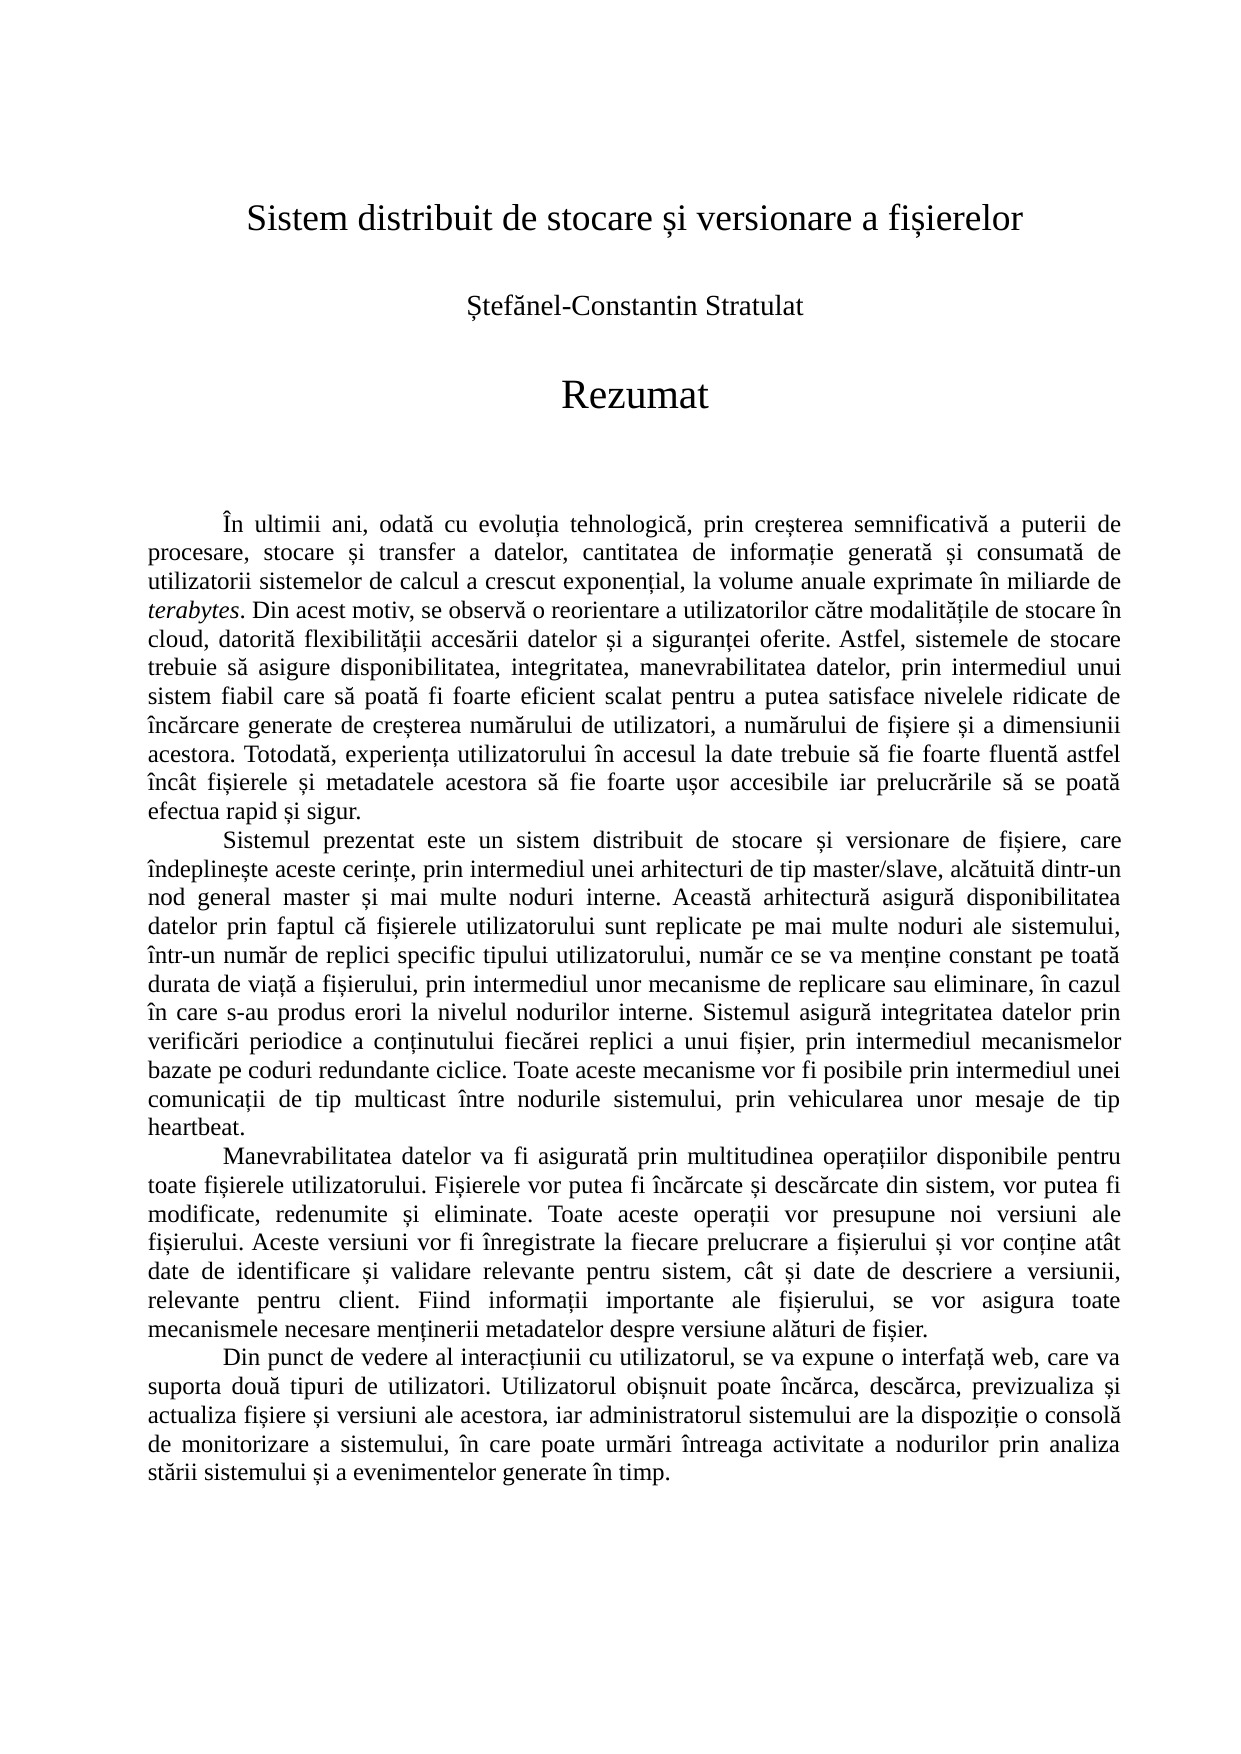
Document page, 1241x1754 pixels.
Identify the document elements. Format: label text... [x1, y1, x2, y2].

text În ultimii ani, odată cu evoluția tehnologică, prin creșterea semnificativă a puterii de procesare, stocare și transfer a datelor, cantitatea de informație generată și consumată de utilizatorii sistemelor de calcul a crescut exponențial, la volume anuale exprimate în miliarde de terabytes. Din acest motiv, se observă o reorientare a utilizatorilor către modalitățile de stocare în cloud, datorită flexibilității accesării datelor și a siguranței oferite. Astfel, sistemele de stocare trebuie să asigure disponibilitatea, integritatea, manevrabilitatea datelor, prin intermediul unui sistem fiabil care să poată fi foarte eficient scalat pentru a putea satisface nivelele ridicate de încărcare generate de creșterea numărului de utilizatori, a numărului de fișiere și a dimensiunii acestora. Totodată, experiența utilizatorului în accesul la date trebuie să fie foarte fluentă astfel încât fișierele și metadatele acestora să fie foarte ușor accesibile iar prelucrările să se poată efectua rapid și sigur. [148, 509, 1122, 825]
text Rezumat [148, 369, 1122, 417]
text Manevrabilitatea datelor va fi asigurată prin multitudinea operațiilor disponibile pentru toate fișierele utilizatorului. Fișierele vor putea fi încărcate și descărcate din sistem, vor putea fi modificate, redenumite și eliminate. Toate aceste operații vor presupune noi versiuni ale fișierului. Aceste versiuni vor fi înregistrate la fiecare prelucrare a fișierului și vor conține atât date de identificare și validare relevante pentru sistem, cât și date de descriere a versiunii, relevante pentru client. Fiind informații importante ale fișierului, se vor asigura toate mecanismele necesare menținerii metadatelor despre versiune alături de fișier. [148, 1141, 1122, 1342]
text Sistemul prezentat este un sistem distribuit de stocare și versionare de fișiere, care îndeplinește aceste cerințe, prin intermediul unei arhitecturi de tip master/slave, alcătuită dintr-un nod general master și mai multe noduri interne. Această arhitectură asigură disponibilitatea datelor prin faptul că fișierele utilizatorului sunt replicate pe mai multe noduri ale sistemului, într-un număr de replici specific tipului utilizatorului, număr ce se va menține constant pe toată durata de viață a fișierului, prin intermediul unor mecanisme de replicare sau eliminare, în cazul în care s-au produs erori la nivelul nodurilor interne. Sistemul asigură integritatea datelor prin verificări periodice a conținutului fiecărei replici a unui fișier, prin intermediul mecanismelor bazate pe coduri redundante ciclice. Toate aceste mecanisme vor fi posibile prin intermediul unei comunicații de tip multicast între nodurile sistemului, prin vehicularea unor mesaje de tip heartbeat. [148, 825, 1122, 1141]
text Ștefănel-Constantin Stratulat [148, 288, 1122, 322]
text Sistem distribuit de stocare și versionare a fișierelor [148, 196, 1122, 239]
text Din punct de vedere al interacțiunii cu utilizatorul, se va expune o interfață web, care va suporta două tipuri de utilizatori. Utilizatorul obișnuit poate încărca, descărca, previzualiza și actualiza fișiere și versiuni ale acestora, iar administratorul sistemului are la dispoziție o consolă de monitorizare a sistemului, în care poate urmări întreaga activitate a nodurilor prin analiza stării sistemului și a evenimentelor generate în timp. [148, 1342, 1122, 1486]
